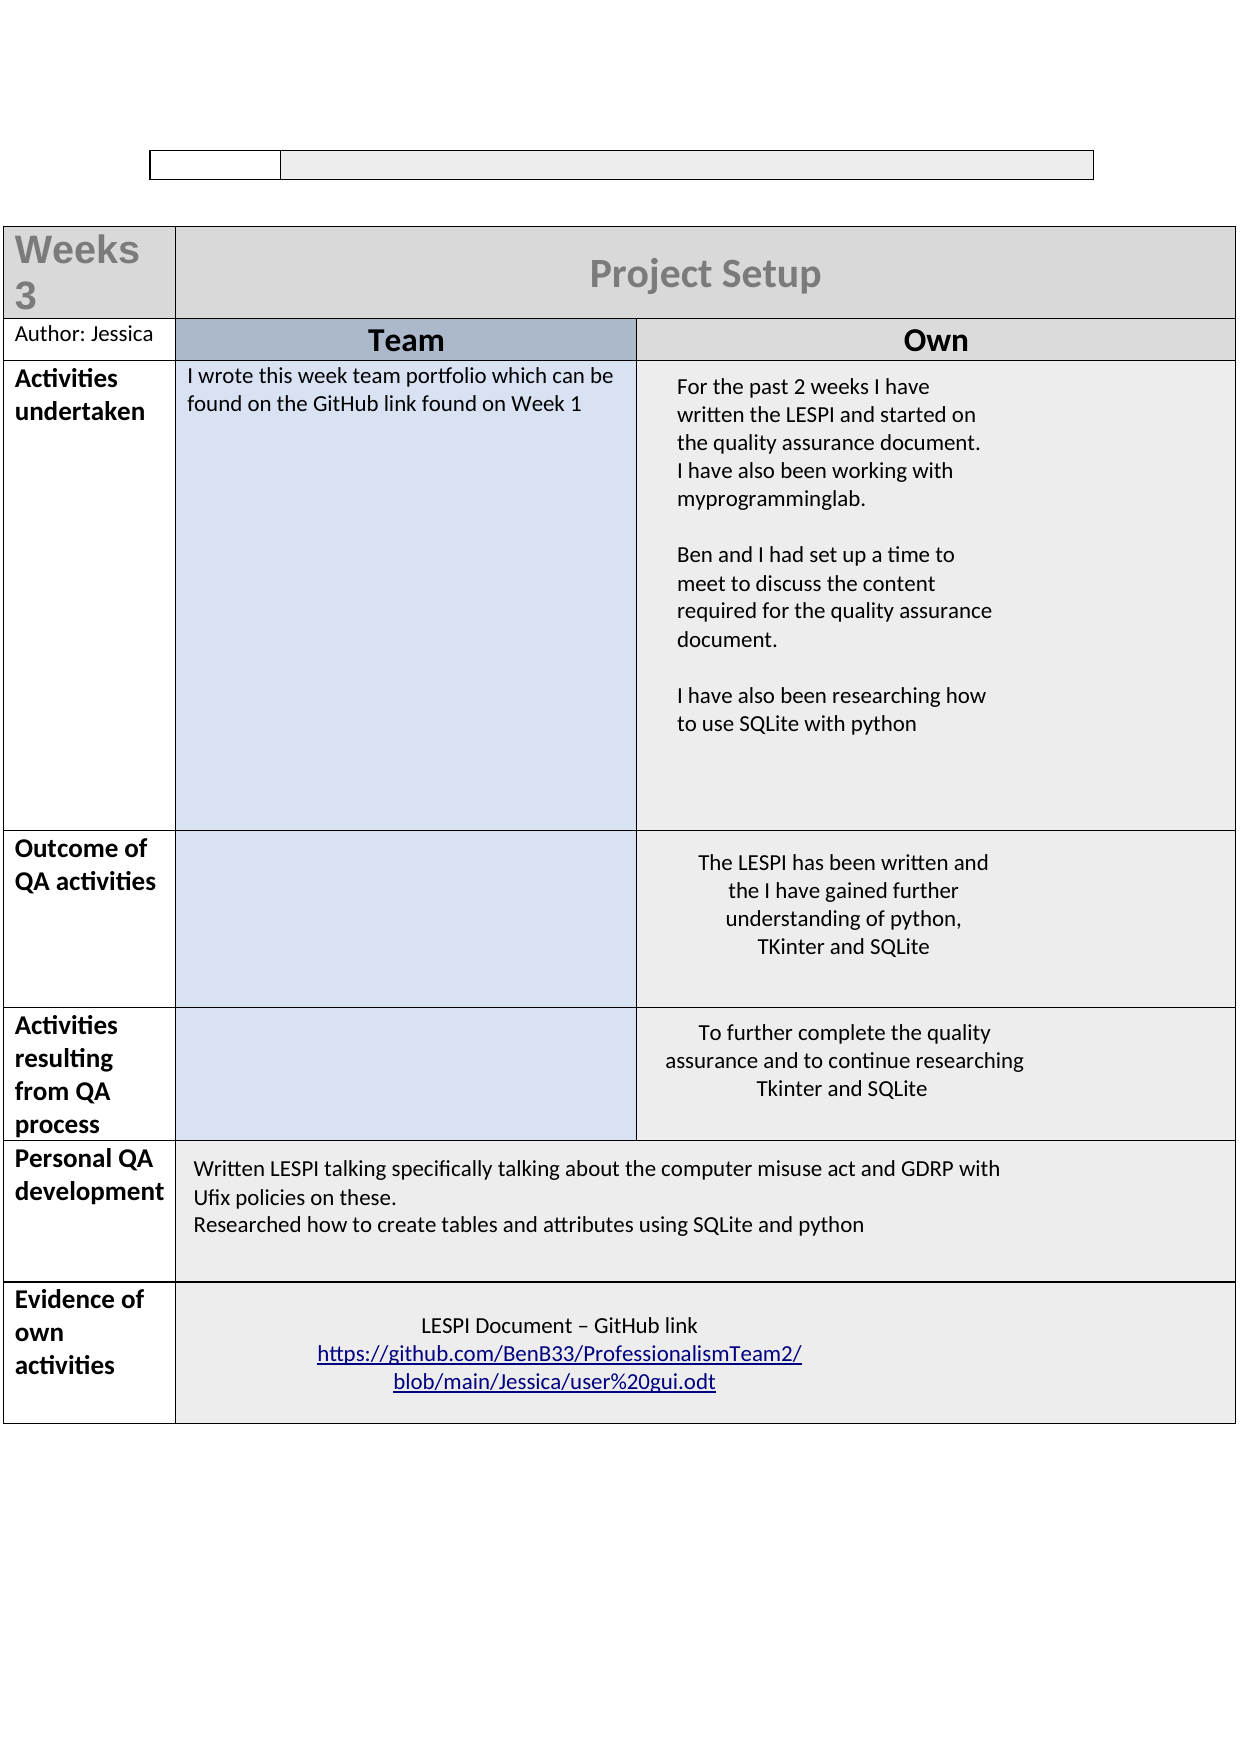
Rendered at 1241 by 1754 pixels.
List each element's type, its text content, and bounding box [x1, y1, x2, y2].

table_cell Personal QA development [4, 1141, 175, 1281]
table_cell Team [176, 319, 636, 360]
table_cell [637, 831, 1235, 1007]
table_cell I wrote this week team portfolio which can be found on the GitHub link found on Week 1 [176, 361, 636, 830]
table_cell Activities resulting from QA process [4, 1008, 175, 1140]
table_cell [281, 151, 1093, 179]
table_cell Activities undertaken [4, 361, 175, 830]
table_cell Evidence of own activities [4, 1283, 175, 1423]
table_cell [176, 1141, 1235, 1281]
table_cell Author: Jessica [4, 319, 175, 360]
table_cell [637, 361, 1235, 830]
table_cell [637, 1008, 1235, 1140]
table_cell [151, 151, 280, 179]
table_cell [176, 831, 636, 1007]
table_cell [176, 1283, 1235, 1423]
table_cell Outcome of QA activities [4, 831, 175, 1007]
table_cell Own [637, 319, 1235, 360]
table_header Weeks 3 [4, 227, 175, 318]
table_header Project Setup [176, 227, 1235, 318]
table_cell [176, 1008, 636, 1140]
